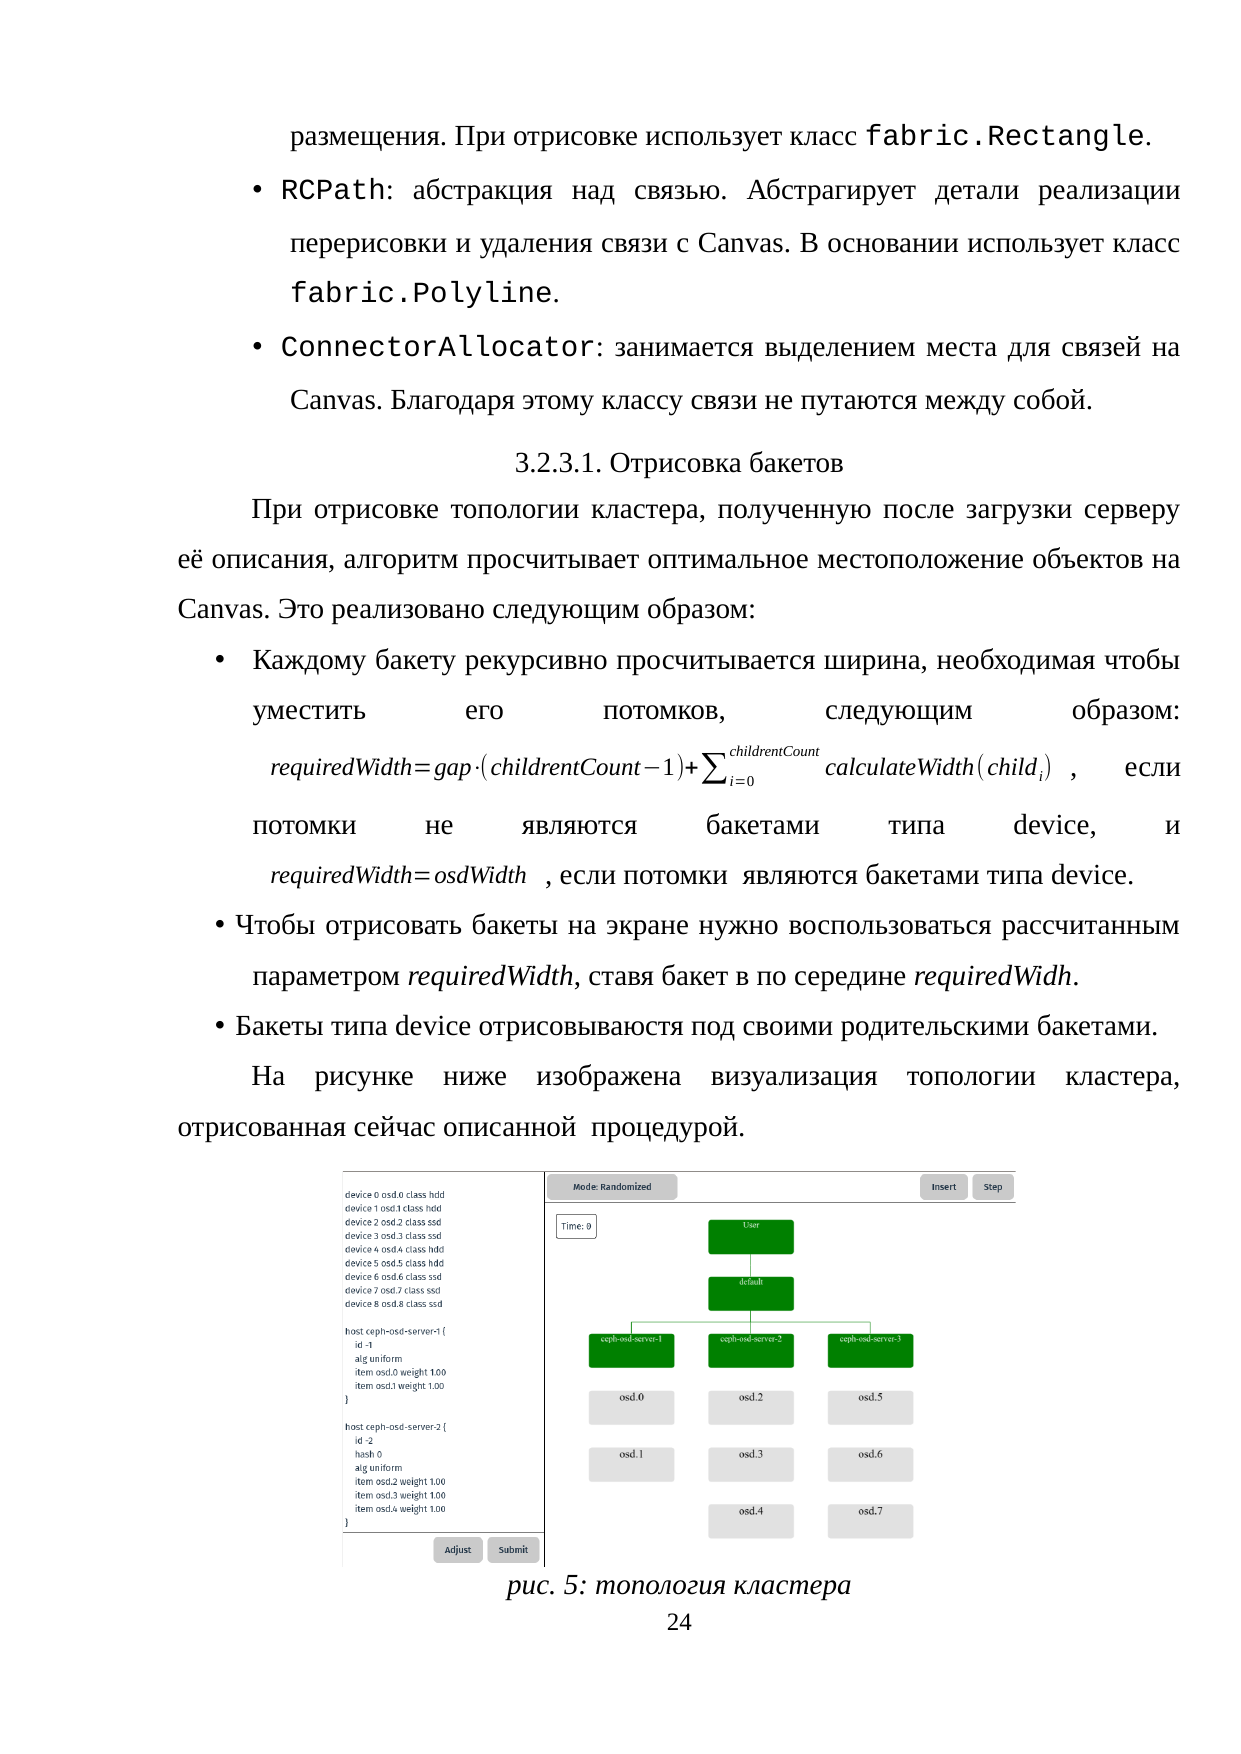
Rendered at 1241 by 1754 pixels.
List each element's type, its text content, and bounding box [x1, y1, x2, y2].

list RCPath: абстракция над связью. Абстрагирует детали реализации перерисовки и удаления связи с Canvas. В основании использует класс fabric.Polyline. [252, 172, 1181, 311]
list Бакеты типа device отрисовываюстя под своими родительскими бакетами. [215, 1008, 1181, 1042]
text рис. 5: топология кластера [343, 1567, 1016, 1600]
picture [342, 1171, 1016, 1567]
text При отрисовке топологии кластера, полученную после загрузки серверу её описания, алгоритм просчитывает оптимальное местоположение объектов на Canvas. Это реализовано следующим образом: [177, 491, 1181, 625]
list Каждому бакету рекурсивно просчитывается ширина, необходимая чтобы уместить его потомков, следующим образом: , если потомки не являются бакетами типа device, и , если потомки являются бакетами типа device. [215, 642, 1181, 891]
subtitle Отрисовка бакетов [177, 445, 1181, 478]
list Чтобы отрисовать бакеты на экране нужно воспользоваться рассчитанным параметром requiredWidth, ставя бакет в по середине requiredWidh. [215, 907, 1181, 991]
list размещения. При отрисовке использует класс fabric.Rectangle. [252, 118, 1181, 154]
list ConnectorAllocator: занимается выделением места для связей на Canvas. Благодаря этому классу связи не путаются между собой. [252, 329, 1181, 416]
text На рисунке ниже изображена визуализация топологии кластера, отрисованная сейчас описанной процедурой. [177, 1058, 1181, 1142]
